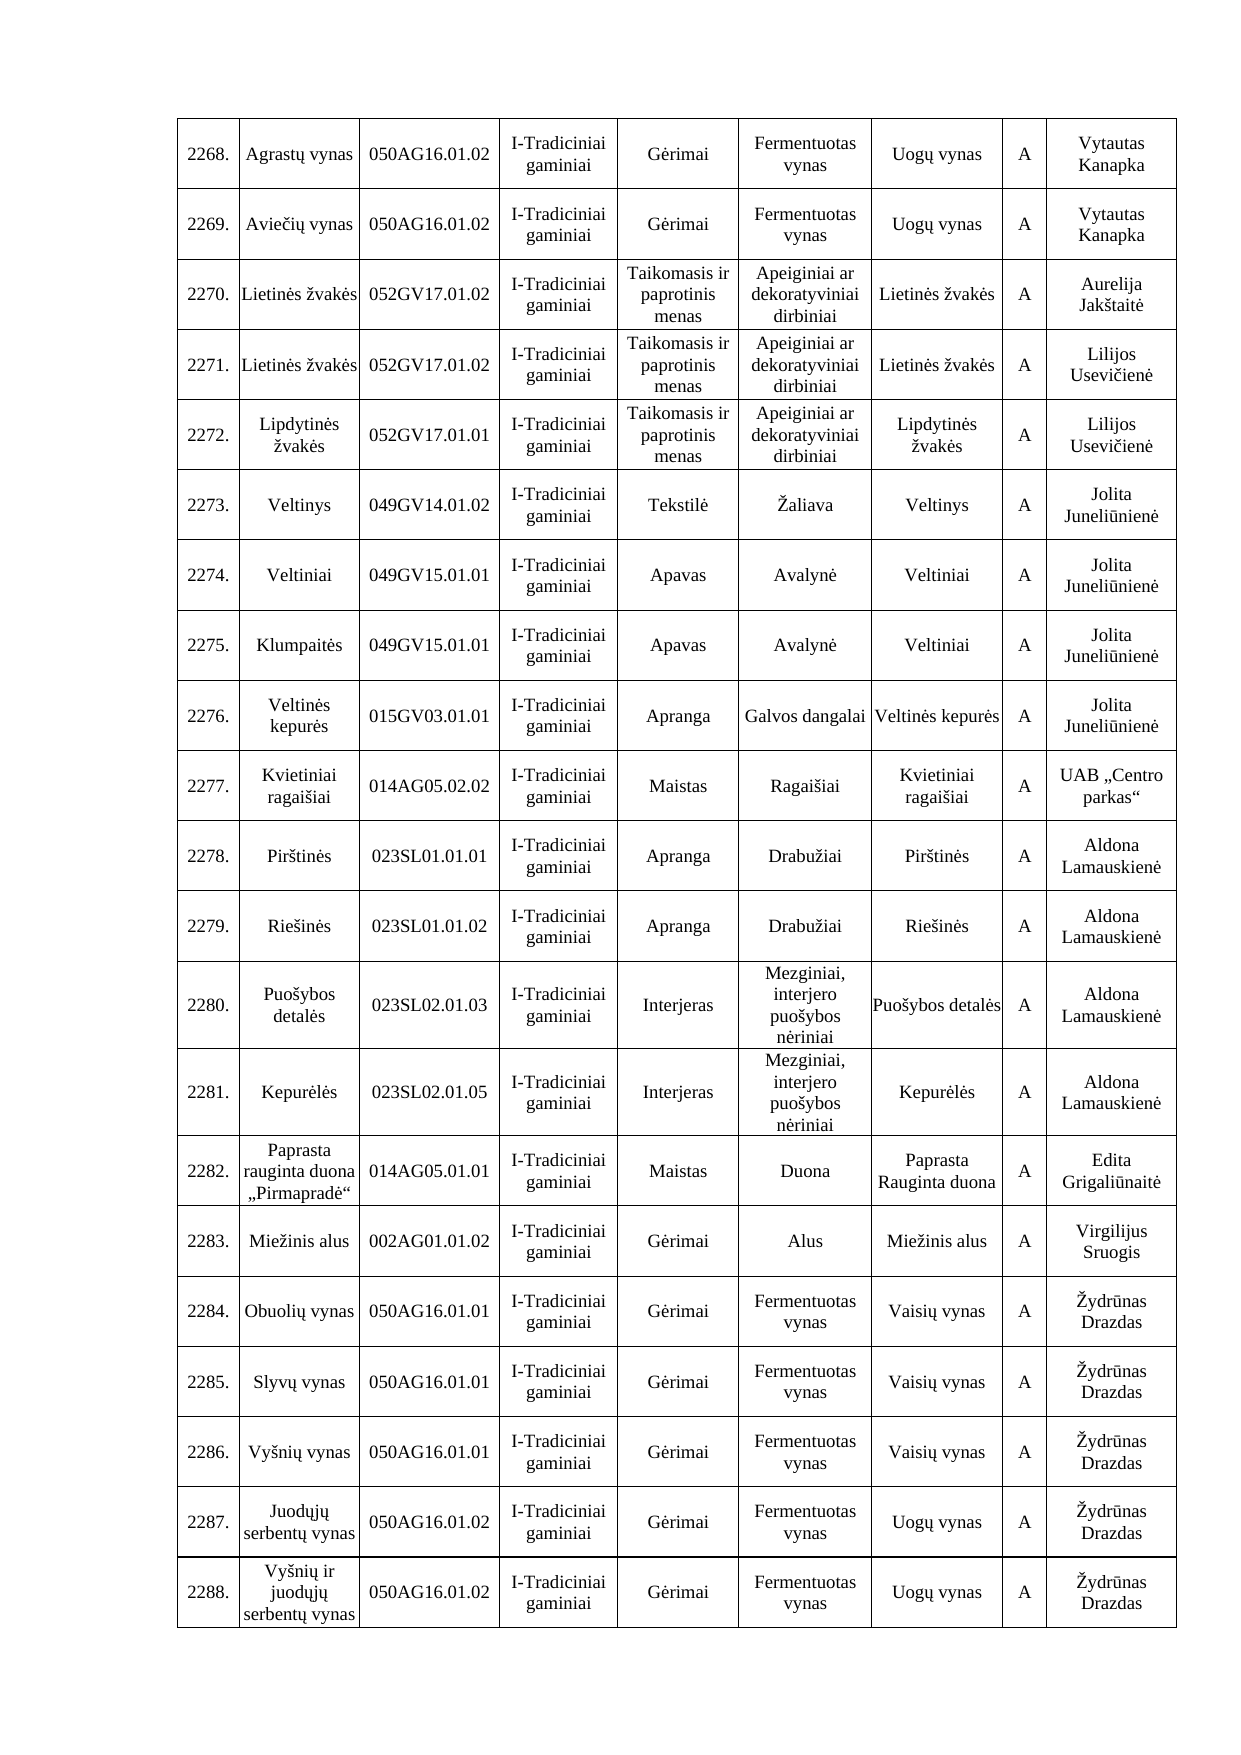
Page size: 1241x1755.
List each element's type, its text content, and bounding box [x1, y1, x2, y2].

table_cell A [1003, 1487, 1046, 1556]
table_cell 050AG16.01.02 [360, 1558, 499, 1627]
table_cell Vyšnių vynas [240, 1417, 359, 1486]
table_cell I-Tradiciniai gaminiai [500, 260, 617, 329]
table_cell 023SL02.01.03 [360, 962, 499, 1048]
table_cell A [1003, 1049, 1046, 1135]
table_cell Lietinės žvakės [872, 330, 1002, 399]
table_cell UAB „Centro parkas“ [1047, 751, 1176, 820]
table_cell Interjeras [618, 1049, 738, 1135]
table_cell Apeiginiai ar dekoratyviniai dirbiniai [739, 330, 871, 399]
table_cell Fermentuotas vynas [739, 1417, 871, 1486]
table_cell Fermentuotas vynas [739, 1558, 871, 1627]
table_cell Drabužiai [739, 891, 871, 961]
table_cell Kepurėlės [240, 1049, 359, 1135]
table_cell Fermentuotas vynas [739, 119, 871, 188]
table_cell Puošybos detalės [240, 962, 359, 1048]
table_cell Veltinys [872, 470, 1002, 539]
table_cell Apranga [618, 821, 738, 890]
table_cell Fermentuotas vynas [739, 1347, 871, 1416]
table_cell Jolita Juneliūnienė [1047, 681, 1176, 750]
table_cell Ragaišiai [739, 751, 871, 820]
table_cell [1177, 961, 1181, 1048]
table_cell I-Tradiciniai gaminiai [500, 1558, 617, 1627]
table_cell Gėrimai [618, 189, 738, 258]
table_cell 052GV17.01.01 [360, 400, 499, 469]
table_cell Fermentuotas vynas [739, 189, 871, 258]
table_cell A [1003, 1417, 1046, 1486]
table_cell Vyšnių ir juodųjų serbentų vynas [240, 1558, 359, 1627]
table_cell Veltinės kepurės [240, 681, 359, 750]
table_cell Vaisių vynas [872, 1347, 1002, 1416]
table_cell Apeiginiai ar dekoratyviniai dirbiniai [739, 260, 871, 329]
table_cell Uogų vynas [872, 119, 1002, 188]
table_cell [1177, 1556, 1181, 1627]
table_cell 015GV03.01.01 [360, 681, 499, 750]
table_cell Paprasta Rauginta duona [872, 1136, 1002, 1205]
table_cell 2277. [178, 751, 239, 820]
table_cell Edita Grigaliūnaitė [1047, 1136, 1176, 1205]
table_cell Gėrimai [618, 119, 738, 188]
table_cell I-Tradiciniai gaminiai [500, 611, 617, 680]
table_cell A [1003, 751, 1046, 820]
table_cell Lipdytinės žvakės [872, 400, 1002, 469]
table_cell [1177, 1048, 1181, 1135]
table_cell A [1003, 540, 1046, 609]
table_cell 2270. [178, 260, 239, 329]
table_cell [1177, 469, 1181, 539]
table_cell A [1003, 400, 1046, 469]
table_cell Lietinės žvakės [240, 260, 359, 329]
table_cell I-Tradiciniai gaminiai [500, 400, 617, 469]
table_cell Agrastų vynas [240, 119, 359, 188]
table_cell 2273. [178, 470, 239, 539]
table_cell Vaisių vynas [872, 1277, 1002, 1346]
table_cell Lietinės žvakės [872, 260, 1002, 329]
table_cell 052GV17.01.02 [360, 330, 499, 399]
table_cell 2283. [178, 1206, 239, 1276]
table_cell 2286. [178, 1417, 239, 1486]
table_cell Taikomasis ir paprotinis menas [618, 400, 738, 469]
table_cell Taikomasis ir paprotinis menas [618, 330, 738, 399]
table_cell Gėrimai [618, 1558, 738, 1627]
table_cell Gėrimai [618, 1206, 738, 1276]
table_cell [1177, 890, 1181, 961]
table_cell Obuolių vynas [240, 1277, 359, 1346]
table_cell Maistas [618, 751, 738, 820]
table_cell Gėrimai [618, 1417, 738, 1486]
table_cell A [1003, 1136, 1046, 1205]
table_cell Uogų vynas [872, 189, 1002, 258]
table_cell I-Tradiciniai gaminiai [500, 119, 617, 188]
table_cell [1177, 750, 1181, 820]
table_cell Juodųjų serbentų vynas [240, 1487, 359, 1556]
table_cell A [1003, 119, 1046, 188]
table_cell Gėrimai [618, 1277, 738, 1346]
table_cell Aldona Lamauskienė [1047, 962, 1176, 1048]
table_cell Riešinės [240, 891, 359, 961]
table_cell I-Tradiciniai gaminiai [500, 821, 617, 890]
table_cell Slyvų vynas [240, 1347, 359, 1416]
table_cell [1177, 1346, 1181, 1416]
table_cell Gėrimai [618, 1487, 738, 1556]
table_cell Uogų vynas [872, 1487, 1002, 1556]
table_cell [1177, 820, 1181, 890]
table_cell Žaliava [739, 470, 871, 539]
table_cell I-Tradiciniai gaminiai [500, 962, 617, 1048]
table_cell Paprasta rauginta duona „Pirmapradė“ [240, 1136, 359, 1205]
table_cell I-Tradiciniai gaminiai [500, 540, 617, 609]
table_cell Veltinys [240, 470, 359, 539]
table_cell Uogų vynas [872, 1558, 1002, 1627]
table_cell A [1003, 1206, 1046, 1276]
table_cell Apavas [618, 611, 738, 680]
table_cell A [1003, 821, 1046, 890]
table_cell [1177, 1416, 1181, 1486]
table_cell 2268. [178, 119, 239, 188]
table_cell 2279. [178, 891, 239, 961]
table_cell A [1003, 189, 1046, 258]
table_cell Riešinės [872, 891, 1002, 961]
table_cell Jolita Juneliūnienė [1047, 540, 1176, 609]
table_cell Klumpaitės [240, 611, 359, 680]
table_cell Tekstilė [618, 470, 738, 539]
table_cell Veltiniai [872, 611, 1002, 680]
table_cell [1177, 1276, 1181, 1346]
table_cell I-Tradiciniai gaminiai [500, 330, 617, 399]
table_cell 050AG16.01.02 [360, 1487, 499, 1556]
table_cell Miežinis alus [872, 1206, 1002, 1276]
table_cell 050AG16.01.02 [360, 189, 499, 258]
table_cell I-Tradiciniai gaminiai [500, 1049, 617, 1135]
table_cell 002AG01.01.02 [360, 1206, 499, 1276]
table_cell Virgilijus Sruogis [1047, 1206, 1176, 1276]
table_cell Galvos dangalai [739, 681, 871, 750]
table_cell 2276. [178, 681, 239, 750]
table_cell Apavas [618, 540, 738, 609]
table_cell [1177, 1486, 1181, 1556]
table_cell A [1003, 681, 1046, 750]
table_cell Interjeras [618, 962, 738, 1048]
table_cell Kvietiniai ragaišiai [872, 751, 1002, 820]
table_cell A [1003, 330, 1046, 399]
table_cell Fermentuotas vynas [739, 1277, 871, 1346]
table_cell Kvietiniai ragaišiai [240, 751, 359, 820]
table_cell 2278. [178, 821, 239, 890]
table_cell Fermentuotas vynas [739, 1487, 871, 1556]
table_cell Vytautas Kanapka [1047, 119, 1176, 188]
table_cell Aldona Lamauskienė [1047, 821, 1176, 890]
table_cell 050AG16.01.01 [360, 1347, 499, 1416]
table_cell Puošybos detalės [872, 962, 1002, 1048]
table_cell 2275. [178, 611, 239, 680]
table_cell 2285. [178, 1347, 239, 1416]
table_cell Miežinis alus [240, 1206, 359, 1276]
table_cell Aviečių vynas [240, 189, 359, 258]
table_cell 2282. [178, 1136, 239, 1205]
table_cell Lilijos Usevičienė [1047, 330, 1176, 399]
table_cell 2271. [178, 330, 239, 399]
table_cell Avalynė [739, 611, 871, 680]
table_cell Drabužiai [739, 821, 871, 890]
table_cell A [1003, 260, 1046, 329]
table_cell I-Tradiciniai gaminiai [500, 1487, 617, 1556]
table_cell A [1003, 1277, 1046, 1346]
table_cell Apeiginiai ar dekoratyviniai dirbiniai [739, 400, 871, 469]
table_cell 2281. [178, 1049, 239, 1135]
table_cell Žydrūnas Drazdas [1047, 1558, 1176, 1627]
table_cell 023SL01.01.02 [360, 891, 499, 961]
table_cell [1177, 118, 1181, 188]
table_cell Aldona Lamauskienė [1047, 1049, 1176, 1135]
table_cell A [1003, 1347, 1046, 1416]
table_cell Veltinės kepurės [872, 681, 1002, 750]
table_cell A [1003, 962, 1046, 1048]
table_cell Vytautas Kanapka [1047, 189, 1176, 258]
table_cell [1177, 1135, 1181, 1205]
table_cell Jolita Juneliūnienė [1047, 470, 1176, 539]
table_cell Taikomasis ir paprotinis menas [618, 260, 738, 329]
table_cell Žydrūnas Drazdas [1047, 1347, 1176, 1416]
table_cell Mezginiai, interjero puošybos nėriniai [739, 962, 871, 1048]
table_cell Alus [739, 1206, 871, 1276]
table_cell Pirštinės [872, 821, 1002, 890]
table_cell [1177, 680, 1181, 750]
table_cell I-Tradiciniai gaminiai [500, 681, 617, 750]
table_cell A [1003, 470, 1046, 539]
table_cell 2287. [178, 1487, 239, 1556]
table_cell [1177, 1205, 1181, 1276]
table_cell Veltiniai [240, 540, 359, 609]
table_cell Duona [739, 1136, 871, 1205]
table_cell [1177, 329, 1181, 399]
table_cell 049GV15.01.01 [360, 611, 499, 680]
table_cell [1177, 188, 1181, 258]
table_cell [1177, 610, 1181, 680]
table_cell I-Tradiciniai gaminiai [500, 1277, 617, 1346]
table_cell [1177, 539, 1181, 609]
table_cell Mezginiai, interjero puošybos nėriniai [739, 1049, 871, 1135]
table_cell 052GV17.01.02 [360, 260, 499, 329]
table_cell Avalynė [739, 540, 871, 609]
table_cell A [1003, 1558, 1046, 1627]
table_cell Žydrūnas Drazdas [1047, 1417, 1176, 1486]
table_cell [1177, 399, 1181, 469]
table_cell Žydrūnas Drazdas [1047, 1277, 1176, 1346]
table_cell Apranga [618, 891, 738, 961]
table_cell 050AG16.01.01 [360, 1417, 499, 1486]
table_cell Pirštinės [240, 821, 359, 890]
table_cell Veltiniai [872, 540, 1002, 609]
table_cell 2274. [178, 540, 239, 609]
table_cell 023SL02.01.05 [360, 1049, 499, 1135]
table_cell Maistas [618, 1136, 738, 1205]
table_cell 050AG16.01.01 [360, 1277, 499, 1346]
table_cell A [1003, 611, 1046, 680]
table_cell Aldona Lamauskienė [1047, 891, 1176, 961]
table_cell I-Tradiciniai gaminiai [500, 891, 617, 961]
table_cell I-Tradiciniai gaminiai [500, 1136, 617, 1205]
table_cell Žydrūnas Drazdas [1047, 1487, 1176, 1556]
table_cell 014AG05.02.02 [360, 751, 499, 820]
table_cell Gėrimai [618, 1347, 738, 1416]
table_cell Lipdytinės žvakės [240, 400, 359, 469]
table_cell Aurelija Jakštaitė [1047, 260, 1176, 329]
table_cell I-Tradiciniai gaminiai [500, 470, 617, 539]
table_cell 023SL01.01.01 [360, 821, 499, 890]
table_cell [1177, 259, 1181, 329]
table_cell 049GV15.01.01 [360, 540, 499, 609]
table_cell 2269. [178, 189, 239, 258]
table_cell Kepurėlės [872, 1049, 1002, 1135]
table_cell Lilijos Usevičienė [1047, 400, 1176, 469]
table_cell 2284. [178, 1277, 239, 1346]
table_cell Jolita Juneliūnienė [1047, 611, 1176, 680]
table_cell A [1003, 891, 1046, 961]
table_cell I-Tradiciniai gaminiai [500, 1347, 617, 1416]
table_cell 2272. [178, 400, 239, 469]
table_cell 2288. [178, 1558, 239, 1627]
table_cell 2280. [178, 962, 239, 1048]
table_cell I-Tradiciniai gaminiai [500, 1206, 617, 1276]
table_cell I-Tradiciniai gaminiai [500, 189, 617, 258]
table_cell 049GV14.01.02 [360, 470, 499, 539]
table_cell Apranga [618, 681, 738, 750]
table_cell 050AG16.01.02 [360, 119, 499, 188]
table_cell I-Tradiciniai gaminiai [500, 1417, 617, 1486]
table_cell Lietinės žvakės [240, 330, 359, 399]
table_cell 014AG05.01.01 [360, 1136, 499, 1205]
table_cell I-Tradiciniai gaminiai [500, 751, 617, 820]
table_cell Vaisių vynas [872, 1417, 1002, 1486]
